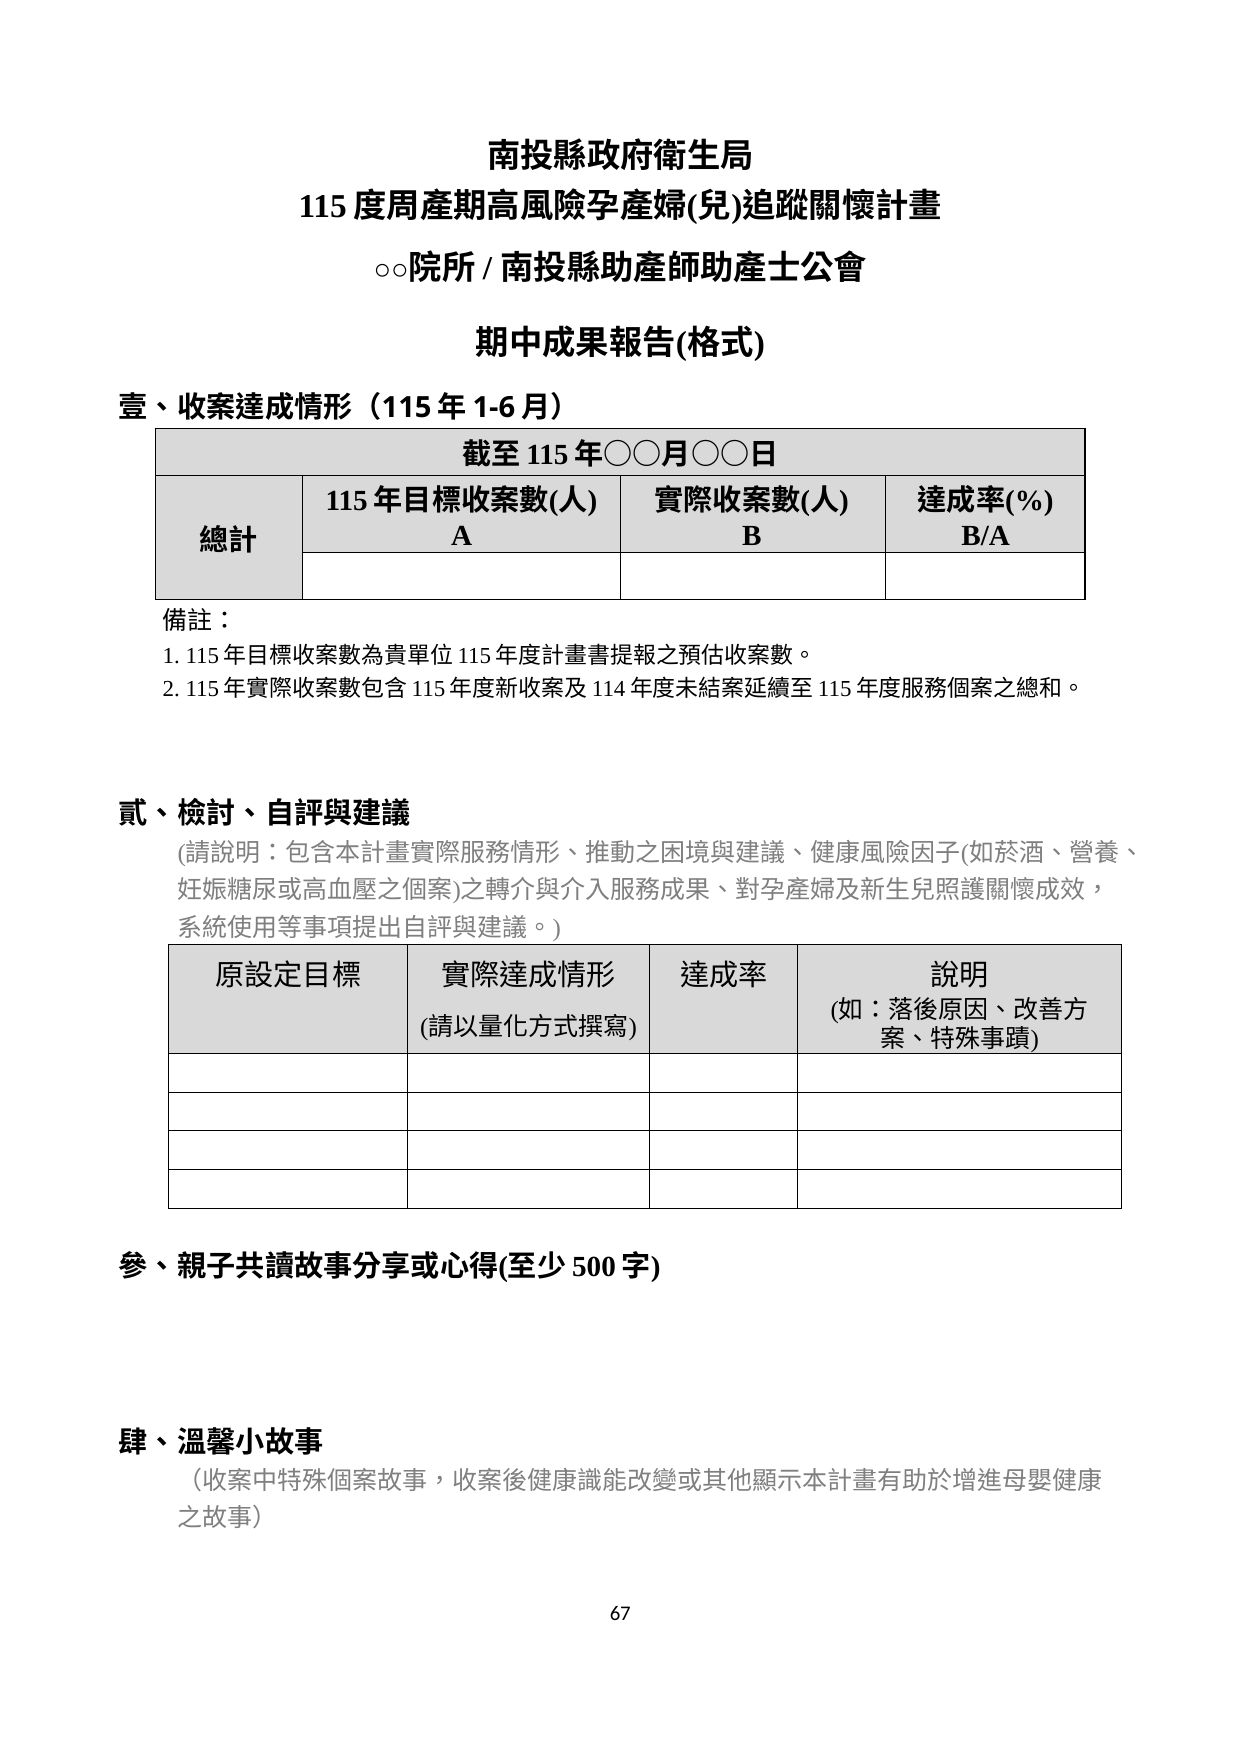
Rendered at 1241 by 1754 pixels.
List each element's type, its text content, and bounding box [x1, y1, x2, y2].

subtitle 115度周產期高風險孕產婦(兒)追蹤關懷計畫 [118, 178, 1122, 228]
table_cell 115年目標收案數(人) A [303, 476, 620, 552]
subtitle 南投縣政府衛生局 [118, 128, 1122, 178]
table_cell [169, 1054, 407, 1092]
table_cell [169, 1131, 407, 1169]
table_cell [169, 1093, 407, 1130]
table_cell [650, 1170, 797, 1207]
table_header 截至115年○○月○○日 [156, 429, 1084, 475]
table_cell 達成率(%) B/A [886, 476, 1084, 552]
table_cell 實際收案數(人) B [621, 476, 885, 552]
list 檢討、自評與建議 [118, 789, 1122, 831]
table_cell [798, 1054, 1121, 1092]
table_cell [650, 1093, 797, 1130]
table_cell [169, 1170, 407, 1207]
table_cell [886, 553, 1084, 599]
table_cell [408, 1093, 649, 1130]
list (請說明：包含本計畫實際服務情形、推動之困境與建議、健康風險因子(如菸酒、營養、妊娠糖尿或高血壓之個案)之轉介與介入服務成果、對孕產婦及新生兒照護關懷成效，系統使用等事項提出自評與建議。) [177, 831, 1122, 944]
table_cell [408, 1131, 649, 1169]
table_header 達成率 [650, 945, 797, 1053]
table_cell 總計 [156, 476, 302, 599]
table_cell [650, 1131, 797, 1169]
list （收案中特殊個案故事，收案後健康識能改變或其他顯示本計畫有助於增進母嬰健康之故事） [177, 1461, 1122, 1533]
subtitle 期中成果報告(格式) [118, 303, 1122, 378]
table_cell [621, 553, 885, 599]
text 2. 115年實際收案數包含115年度新收案及114年度未結案延續至115年度服務個案之總和。 [162, 670, 1122, 703]
table_cell [798, 1131, 1121, 1169]
text 備註： [162, 600, 1122, 636]
list 親子共讀故事分享或心得(至少500字) [118, 1242, 1122, 1284]
table_header 說明 (如：落後原因、改善方案、特殊事蹟) [798, 945, 1121, 1053]
table_cell [798, 1093, 1121, 1130]
text 1. 115年目標收案數為貴單位115年度計畫書提報之預估收案數。 [162, 636, 1122, 670]
table_header 原設定目標 [169, 945, 407, 1053]
list 溫馨小故事 [118, 1418, 1122, 1461]
list 收案達成情形（115年1-6月） [118, 378, 1122, 428]
table_cell [303, 553, 620, 599]
table_cell [650, 1054, 797, 1092]
table_header 實際達成情形 (請以量化方式撰寫) [408, 945, 649, 1053]
table_cell [408, 1054, 649, 1092]
table_cell [798, 1170, 1121, 1207]
subtitle ○○院所 / 南投縣助產師助產士公會 [118, 228, 1122, 303]
table_cell [408, 1170, 649, 1207]
